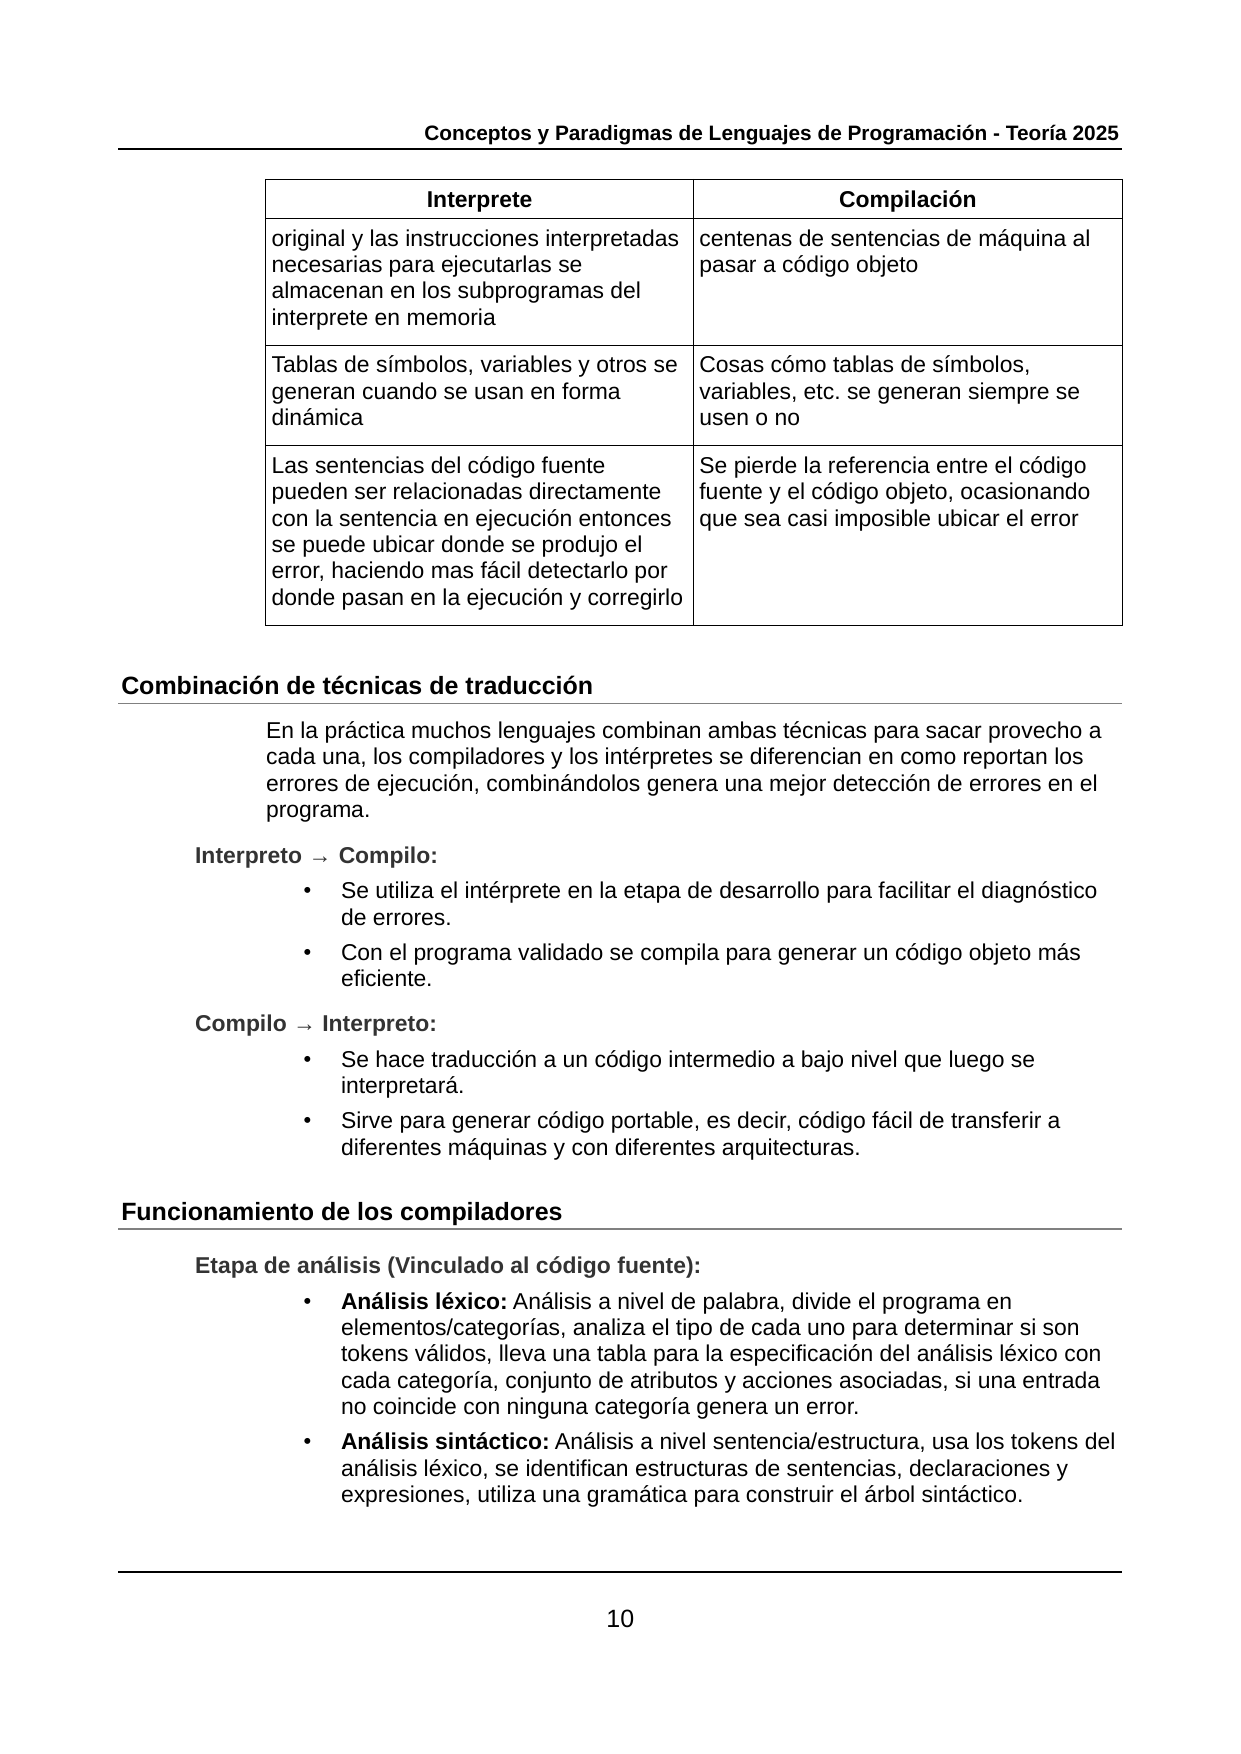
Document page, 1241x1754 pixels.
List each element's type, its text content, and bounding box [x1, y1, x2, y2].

list Sirve para generar código portable, es decir, código fácil de transferir a diferentes máquinas y con diferentes arquitecturas. [303, 1107, 1122, 1160]
table_cell centenas de sentencias de máquina al pasar a código objeto [694, 219, 1122, 344]
list Se utiliza el intérprete en la etapa de desarrollo para facilitar el diagnóstico de errores. [303, 877, 1122, 930]
table_header Compilación [694, 180, 1122, 218]
subtitle Interpreto → Compilo: [192, 838, 1122, 871]
list Análisis léxico: Análisis a nivel de palabra, divide el programa en elementos/categorías, analiza el tipo de cada uno para determinar si son tokens válidos, lleva una tabla para la especificación del análisis léxico con cada categoría, conjunto de atributos y acciones asociadas, si una entrada no coincide con ninguna categoría genera un error. [303, 1288, 1122, 1419]
table_cell Cosas cómo tablas de símbolos, variables, etc. se generan siempre se usen o no [694, 346, 1122, 445]
list Análisis sintáctico: Análisis a nivel sentencia/estructura, usa los tokens del análisis léxico, se identifican estructuras de sentencias, declaraciones y expresiones, utiliza una gramática para construir el árbol sintáctico. [303, 1428, 1122, 1507]
table_header Interprete [266, 180, 693, 218]
list Con el programa validado se compila para generar un código objeto más eficiente. [303, 939, 1122, 992]
subtitle Etapa de análisis (Vinculado al código fuente): [192, 1249, 1122, 1281]
table_cell Tablas de símbolos, variables y otros se generan cuando se usan en forma dinámica [266, 346, 693, 445]
table_cell original y las instrucciones interpretadas necesarias para ejecutarlas se almacenan en los subprogramas del interprete en memoria [266, 219, 693, 344]
subtitle Combinación de técnicas de traducción [118, 668, 1122, 703]
table_cell Se pierde la referencia entre el código fuente y el código objeto, ocasionando que sea casi imposible ubicar el error [694, 446, 1122, 624]
list Se hace traducción a un código intermedio a bajo nivel que luego se interpretará. [303, 1046, 1122, 1098]
table_cell Las sentencias del código fuente pueden ser relacionadas directamente con la sentencia en ejecución entonces se puede ubicar donde se produjo el error, haciendo mas fácil detectarlo por donde pasan en la ejecución y corregirlo [266, 446, 693, 624]
subtitle Funcionamiento de los compiladores [118, 1194, 1122, 1228]
text En la práctica muchos lenguajes combinan ambas técnicas para sacar provecho a cada una, los compiladores y los intérpretes se diferencian en como reportan los errores de ejecución, combinándolos genera una mejor detección de errores en el programa. [266, 717, 1122, 822]
subtitle Compilo → Interpreto: [192, 1007, 1122, 1039]
